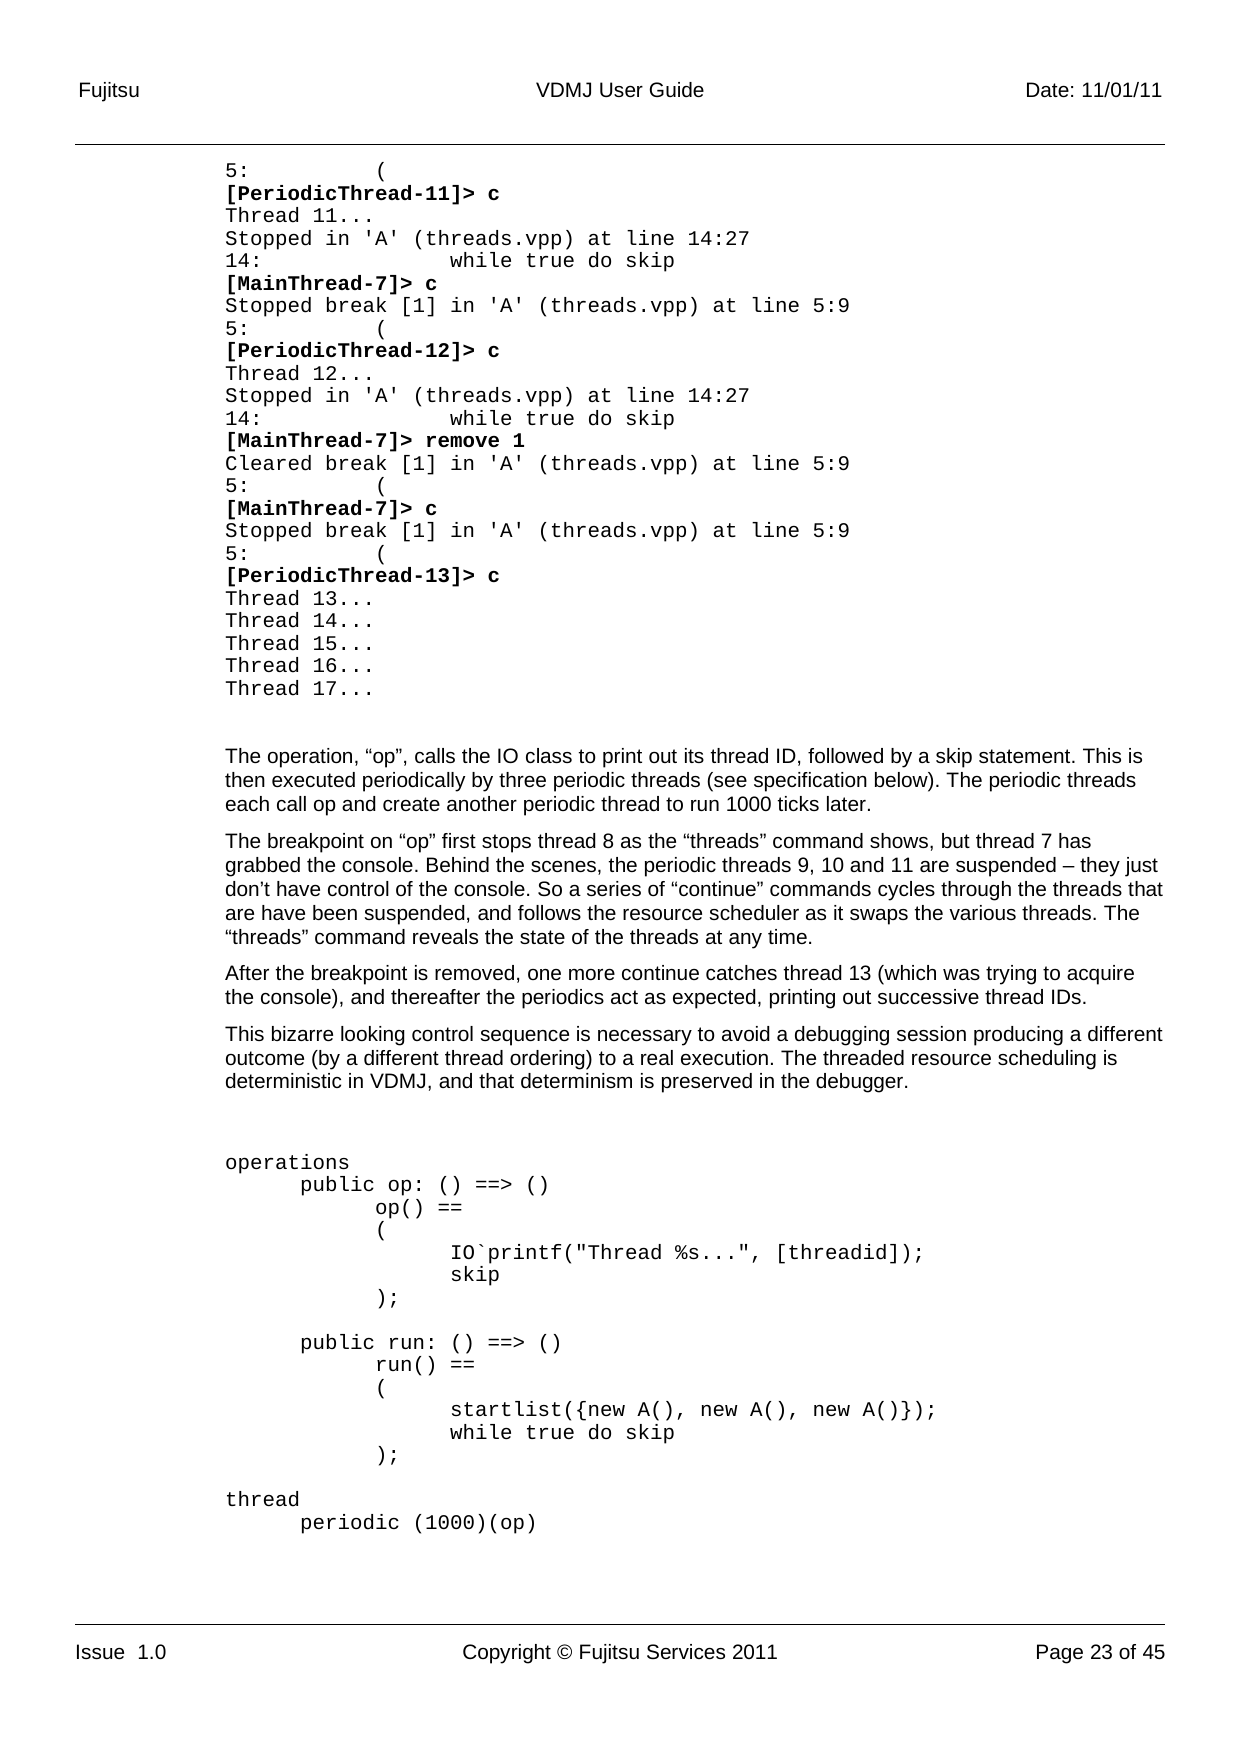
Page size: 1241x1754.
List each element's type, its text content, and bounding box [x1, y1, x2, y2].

text Thread 13... [225, 587, 1165, 610]
text 14: while true do skip [225, 407, 1165, 430]
text op() == [225, 1196, 1165, 1219]
text Thread 12... [225, 362, 1165, 385]
text ( [225, 1376, 1165, 1399]
text thread [225, 1489, 1165, 1511]
text run() == [225, 1354, 1165, 1376]
text 5: ( [225, 542, 1165, 565]
text Stopped in 'A' (threads.vpp) at line 14:27 [225, 227, 1165, 250]
text Thread 16... [225, 655, 1165, 677]
text ); [225, 1444, 1165, 1466]
text skip [225, 1264, 1165, 1286]
text Thread 14... [225, 610, 1165, 632]
text ); [225, 1286, 1165, 1309]
text [MainThread-7]> c [225, 272, 1165, 295]
text The operation, “op”, calls the IO class to print out its thread ID, followed by a skip statement. This is then executed periodically by three periodic threads (see specification below). The periodic threads each call op and create another periodic thread to run 1000 ticks later. [225, 745, 1165, 817]
text 5: ( [225, 317, 1165, 340]
text [PeriodicThread-12]> c [225, 340, 1165, 362]
text Stopped break [1] in 'A' (threads.vpp) at line 5:9 [225, 520, 1165, 542]
text After the breakpoint is removed, one more continue catches thread 13 (which was trying to acquire the console), and thereafter the periodics act as expected, printing out successive thread IDs. [225, 961, 1165, 1009]
text Stopped break [1] in 'A' (threads.vpp) at line 5:9 [225, 295, 1165, 317]
text 5: ( [225, 160, 1165, 182]
text [PeriodicThread-11]> c [225, 182, 1165, 205]
text [MainThread-7]> c [225, 497, 1165, 520]
text operations [225, 1151, 1165, 1174]
text Thread 11... [225, 205, 1165, 227]
text Stopped in 'A' (threads.vpp) at line 14:27 [225, 385, 1165, 407]
text This bizarre looking control sequence is necessary to avoid a debugging session producing a different outcome (by a different thread ordering) to a real execution. The threaded resource scheduling is deterministic in VDMJ, and that determinism is preserved in the debugger. [225, 1022, 1165, 1094]
text 14: while true do skip [225, 250, 1165, 272]
text Cleared break [1] in 'A' (threads.vpp) at line 5:9 [225, 452, 1165, 475]
text Thread 17... [225, 677, 1165, 700]
text periodic (1000)(op) [225, 1511, 1165, 1534]
text public op: () ==> () [225, 1174, 1165, 1196]
text IO`printf("Thread %s...", [threadid]); [225, 1241, 1165, 1264]
text startlist({new A(), new A(), new A()}); [225, 1399, 1165, 1421]
text Thread 15... [225, 632, 1165, 655]
text public run: () ==> () [225, 1331, 1165, 1354]
text [MainThread-7]> remove 1 [225, 430, 1165, 452]
text while true do skip [225, 1421, 1165, 1444]
text 5: ( [225, 475, 1165, 497]
text The breakpoint on “op” first stops thread 8 as the “threads” command shows, but thread 7 has grabbed the console. Behind the scenes, the periodic threads 9, 10 and 11 are suspended – they just don’t have control of the console. So a series of “continue” commands cycles through the threads that are have been suspended, and follows the resource scheduler as it swaps the various threads. The “threads” command reveals the state of the threads at any time. [225, 829, 1165, 949]
text ( [225, 1219, 1165, 1241]
text [PeriodicThread-13]> c [225, 565, 1165, 587]
